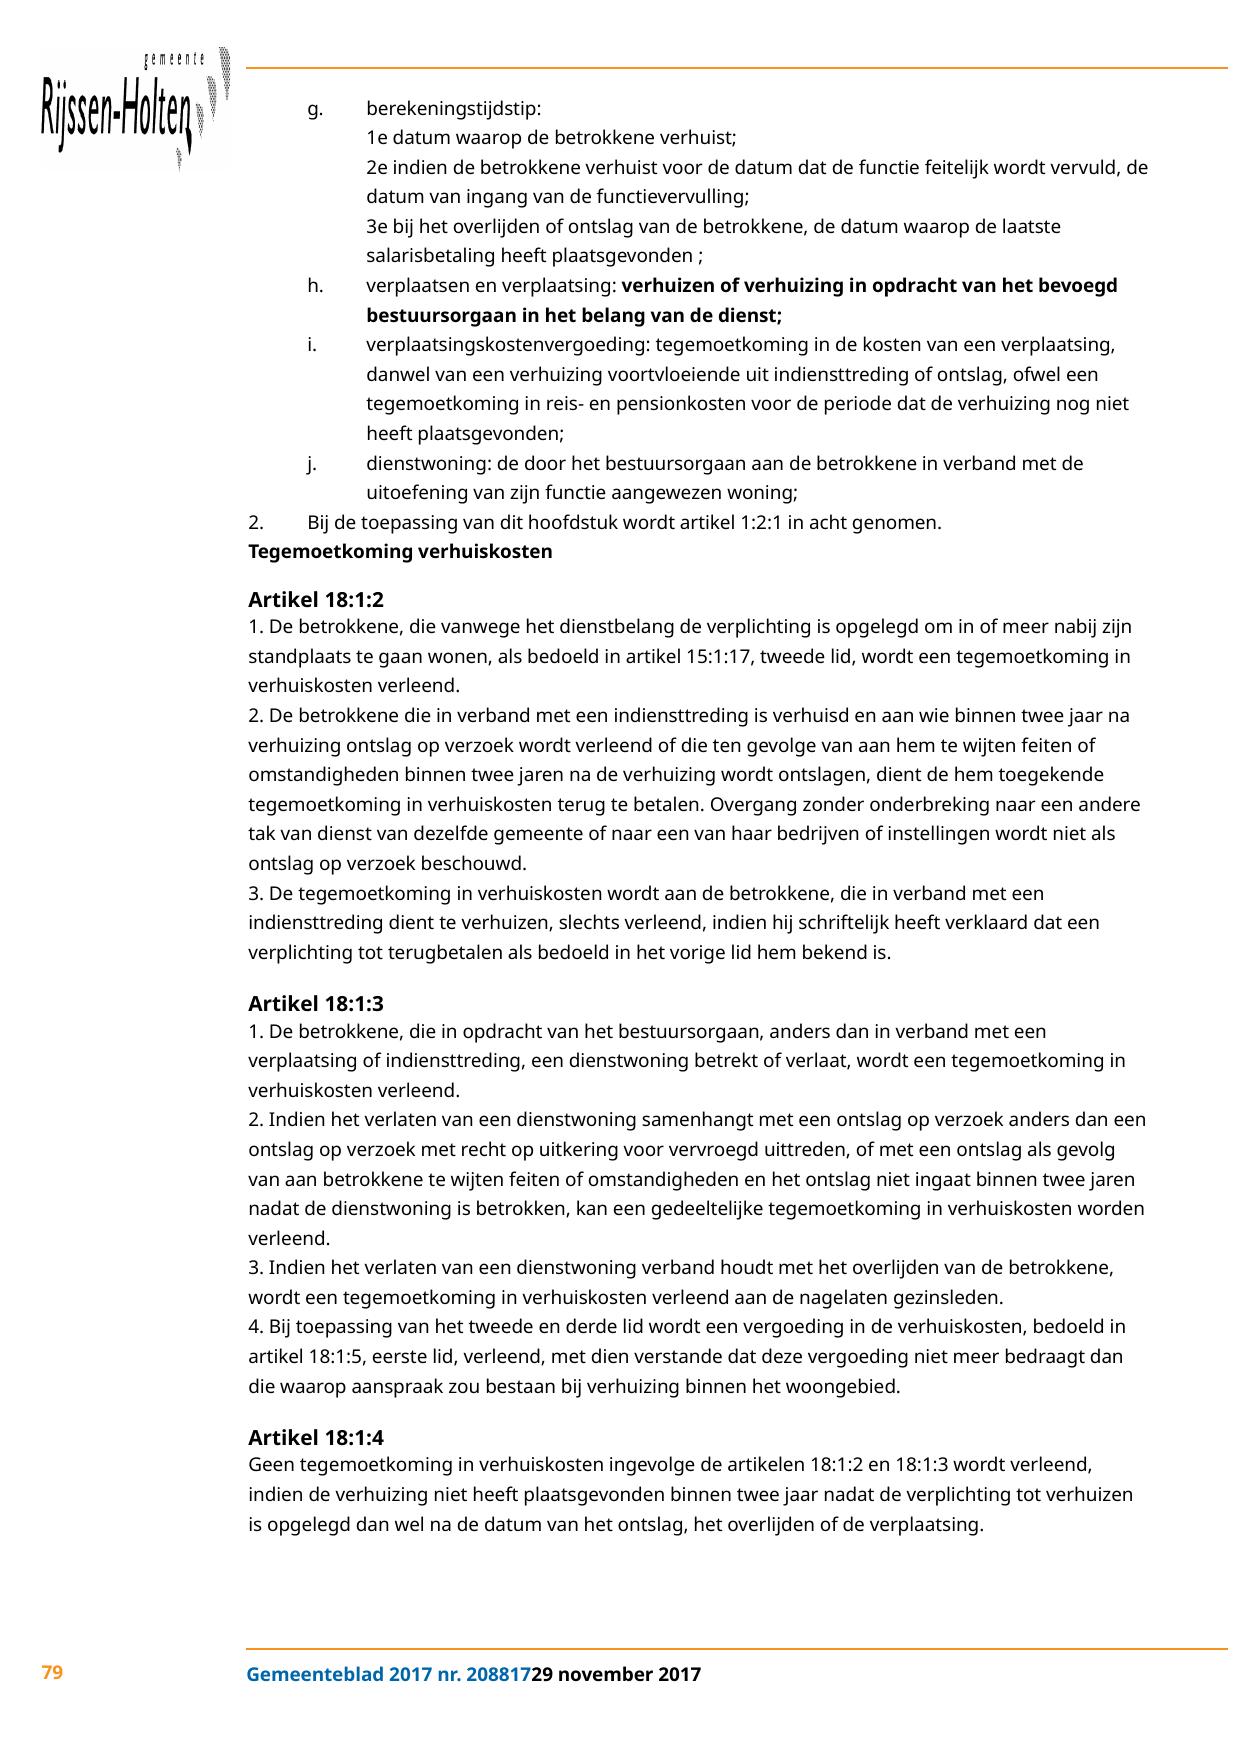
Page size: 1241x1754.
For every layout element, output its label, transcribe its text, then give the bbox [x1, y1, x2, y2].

list dienstwoning: de door het bestuursorgaan aan de betrokkene in verband met de uitoefening van zijn functie aangewezen woning; [307, 450, 1152, 505]
text 2. De betrokkene die in verband met een indiensttreding is verhuisd en aan wie binnen twee jaar na verhuizing ontslag op verzoek wordt verleend of die ten gevolge van aan hem te wijten feiten of omstandigheden binnen twee jaren na de verhuizing wordt ontslagen, dient de hem toegekende tegemoetkoming in verhuiskosten terug te betalen. Overgang zonder onderbreking naar een andere tak van dienst van dezelfde gemeente of naar een van haar bedrijven of instellingen wordt niet als ontslag op verzoek beschouwd. [248, 702, 1152, 876]
text 3. Indien het verlaten van een dienstwoning verband houdt met het overlijden van de betrokkene, wordt een tegemoetkoming in verhuiskosten verleend aan de nagelaten gezinsleden. [248, 1254, 1152, 1310]
text 4. Bij toepassing van het tweede en derde lid wordt een vergoeding in de verhuiskosten, bedoeld in artikel 18:1:5, eerste lid, verleend, met dien verstande dat deze vergoeding niet meer bedraagt dan die waarop aanspraak zou bestaan bij verhuizing binnen het woongebied. [248, 1314, 1152, 1398]
list verplaatsen en verplaatsing: verhuizen of verhuizing in opdracht van het bevoegd bestuursorgaan in het belang van de dienst; [307, 272, 1152, 328]
text 3. De tegemoetkoming in verhuiskosten wordt aan de betrokkene, die in verband met een indiensttreding dient te verhuizen, slechts verleend, indien hij schriftelijk heeft verklaard dat een verplichting tot terugbetalen als bedoeld in het vorige lid hem bekend is. [248, 880, 1152, 965]
text 1. De betrokkene, die vanwege het dienstbelang de verplichting is opgelegd om in of meer nabij zijn standplaats te gaan wonen, als bedoeld in artikel 15:1:17, tweede lid, wordt een tegemoetkoming in verhuiskosten verleend. [248, 613, 1152, 698]
text Artikel 18:1:3 [248, 989, 1152, 1018]
text 1. De betrokkene, die in opdracht van het bestuursorgaan, anders dan in verband met een verplaatsing of indiensttreding, een dienstwoning betrekt of verlaat, wordt een tegemoetkoming in verhuiskosten verleend. [248, 1018, 1152, 1103]
text Artikel 18:1:2 [248, 585, 1152, 613]
list 1e datum waarop de betrokkene verhuist; [307, 124, 1152, 150]
text Artikel 18:1:4 [248, 1423, 1152, 1452]
text Tegemoetkoming verhuiskosten [248, 538, 1152, 564]
text 2. Indien het verlaten van een dienstwoning samenhangt met een ontslag op verzoek anders dan een ontslag op verzoek met recht op uitkering voor vervroegd uittreden, of met een ontslag als gevolg van aan betrokkene te wijten feiten of omstandigheden en het ontslag niet ingaat binnen twee jaren nadat de dienstwoning is betrokken, kan een gedeeltelijke tegemoetkoming in verhuiskosten worden verleend. [248, 1107, 1152, 1251]
list berekeningstijdstip: [307, 95, 1152, 121]
list verplaatsingskostenvergoeding: tegemoetkoming in de kosten van een verplaatsing, danwel van een verhuizing voortvloeiende uit indiensttreding of ontslag, ofwel een tegemoetkoming in reis- en pensionkosten voor de periode dat de verhuizing nog niet heeft plaatsgevonden; [307, 331, 1152, 446]
list 2e indien de betrokkene verhuist voor de datum dat de functie feitelijk wordt vervuld, de datum van ingang van de functievervulling; [307, 154, 1152, 209]
picture [41, 47, 231, 172]
text Geen tegemoetkoming in verhuiskosten ingevolge de artikelen 18:1:2 en 18:1:3 wordt verleend, indien de verhuizing niet heeft plaatsgevonden binnen twee jaar nadat de verplichting tot verhuizen is opgelegd dan wel na de datum van het ontslag, het overlijden of de verplaatsing. [248, 1452, 1152, 1537]
list Bij de toepassing van dit hoofdstuk wordt artikel 1:2:1 in acht genomen. [248, 509, 1152, 535]
list 3e bij het overlijden of ontslag van de betrokkene, de datum waarop de laatste salarisbetaling heeft plaatsgevonden ; [307, 213, 1152, 268]
